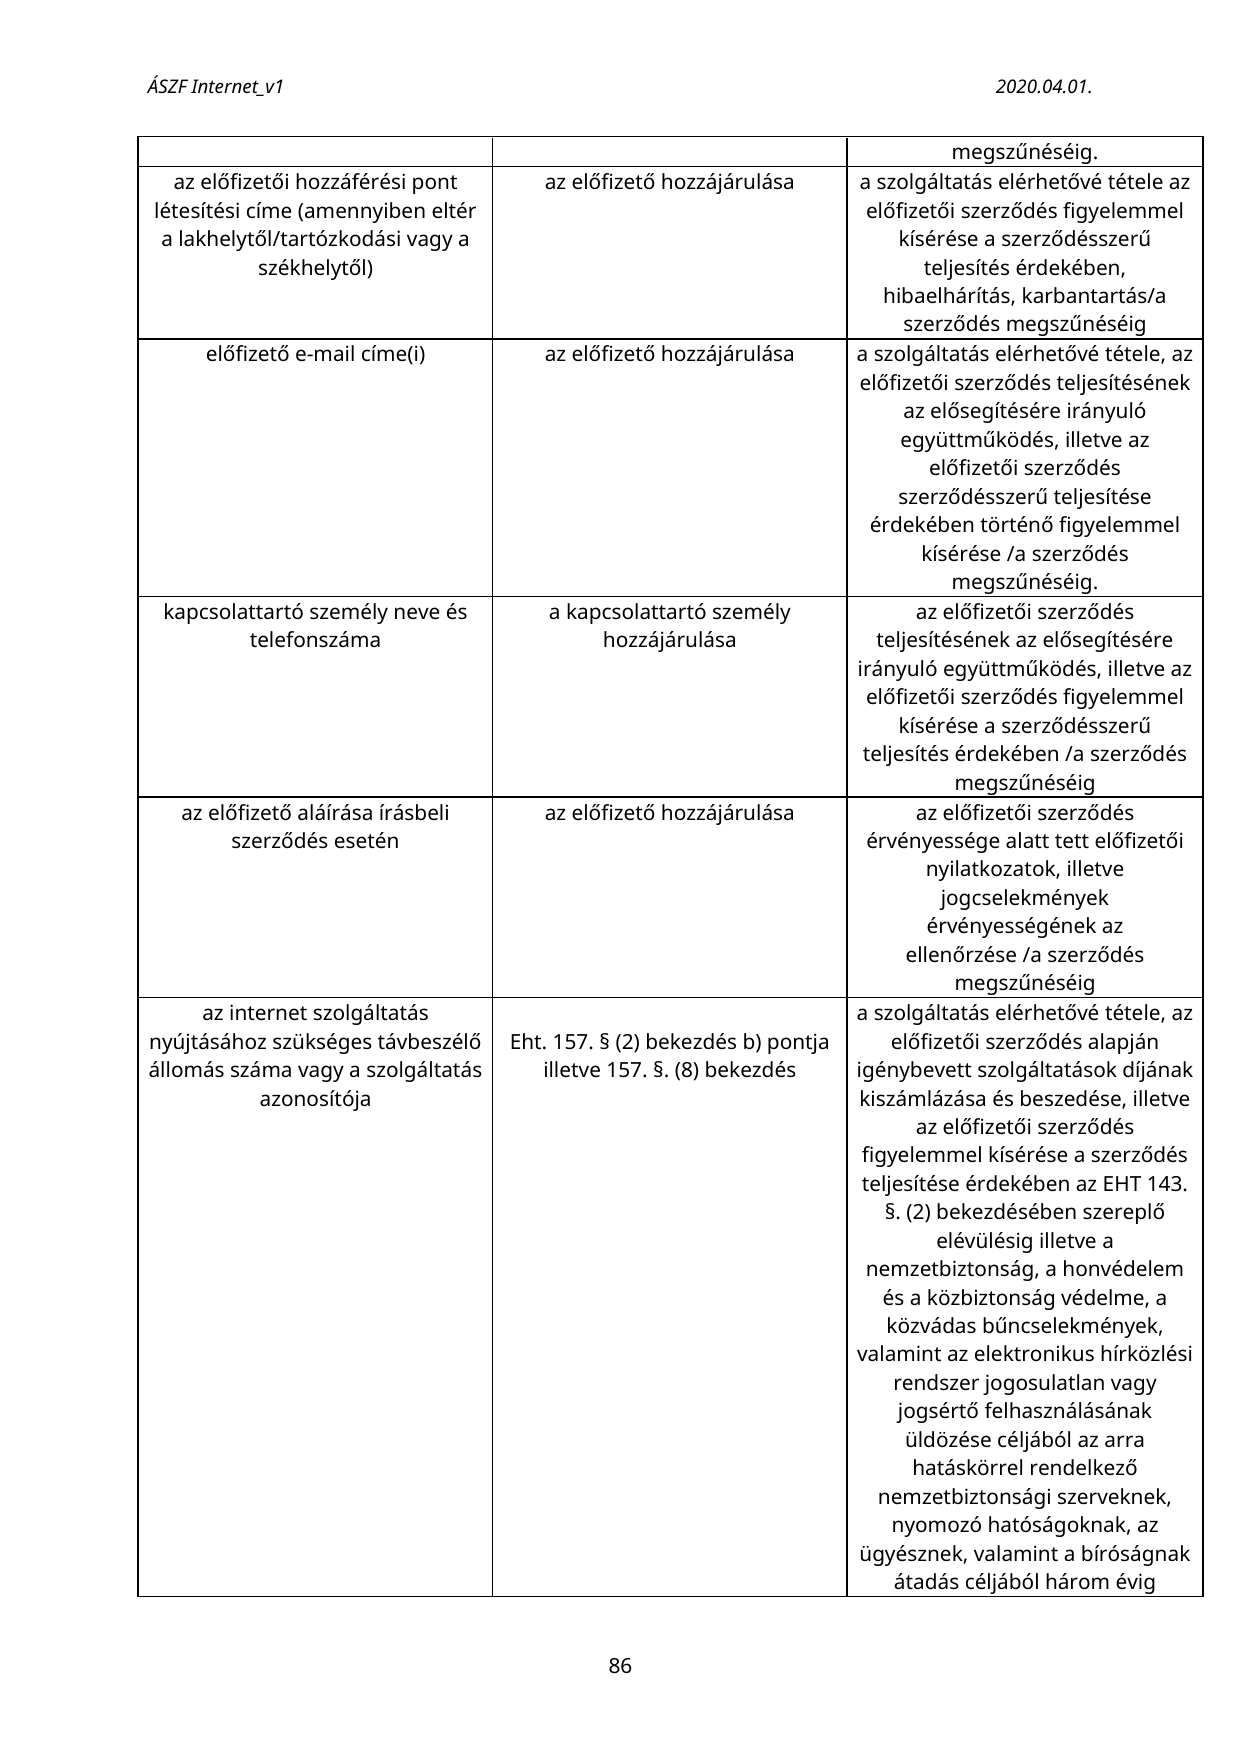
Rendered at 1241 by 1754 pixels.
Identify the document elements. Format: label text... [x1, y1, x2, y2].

table_cell [139, 137, 492, 166]
table_cell előfizető e-mail címe(i) [139, 340, 492, 596]
table_cell az előfizető hozzájárulása [493, 340, 846, 596]
table_cell az internet szolgáltatás nyújtásához szükséges távbeszélő állomás száma vagy a szolgáltatás azonosítója [139, 998, 492, 1596]
table_cell az előfizető aláírása írásbeli szerződés esetén [139, 798, 492, 997]
table_cell Eht. 157. § (2) bekezdés b) pontja illetve 157. §. (8) bekezdés [493, 998, 846, 1596]
table_cell a szolgáltatás elérhetővé tétele, az előfizetői szerződés alapján igénybevett szolgáltatások díjának kiszámlázása és beszedése, illetve az előfizetői szerződés figyelemmel kísérése a szerződés teljesítése érdekében az EHT 143. §. (2) bekezdésében szereplő elévülésig illetve a nemzetbiztonság, a honvédelem és a közbiztonság védelme, a közvádas bűncselekmények, valamint az elektronikus hírközlési rendszer jogosulatlan vagy jogsértő felhasználásának üldözése céljából az arra hatáskörrel rendelkező nemzetbiztonsági szerveknek, nyomozó hatóságoknak, az ügyésznek, valamint a bíróságnak átadás céljából három évig [848, 998, 1202, 1596]
table_cell [493, 137, 847, 166]
table_cell a szolgáltatás elérhetővé tétele az előfizetői szerződés figyelemmel kísérése a szerződésszerű teljesítés érdekében, hibaelhárítás, karbantartás/a szerződés megszűnéséig [848, 167, 1202, 338]
table_cell a szolgáltatás elérhetővé tétele, az előfizetői szerződés teljesítésének az elősegítésére irányuló együttműködés, illetve az előfizetői szerződés szerződésszerű teljesítése érdekében történő figyelemmel kísérése /a szerződés megszűnéséig. [848, 340, 1202, 596]
table_cell az előfizető hozzájárulása [493, 798, 846, 997]
table_cell az előfizető hozzájárulása [493, 167, 846, 338]
table_cell az előfizetői szerződés teljesítésének az elősegítésére irányuló együttműködés, illetve az előfizetői szerződés figyelemmel kísérése a szerződésszerű teljesítés érdekében /a szerződés megszűnéséig [848, 597, 1202, 796]
table_cell a kapcsolattartó személy hozzájárulása [493, 597, 846, 796]
table_cell az előfizetői hozzáférési pont létesítési címe (amennyiben eltér a lakhelytől/tartózkodási vagy a székhelytől) [139, 167, 492, 338]
table_cell kapcsolattartó személy neve és telefonszáma [139, 597, 492, 796]
table_cell megszűnéséig. [848, 137, 1202, 166]
table_cell az előfizetői szerződés érvényessége alatt tett előfizetői nyilatkozatok, illetve jogcselekmények érvényességének az ellenőrzése /a szerződés megszűnéséig [848, 798, 1202, 997]
